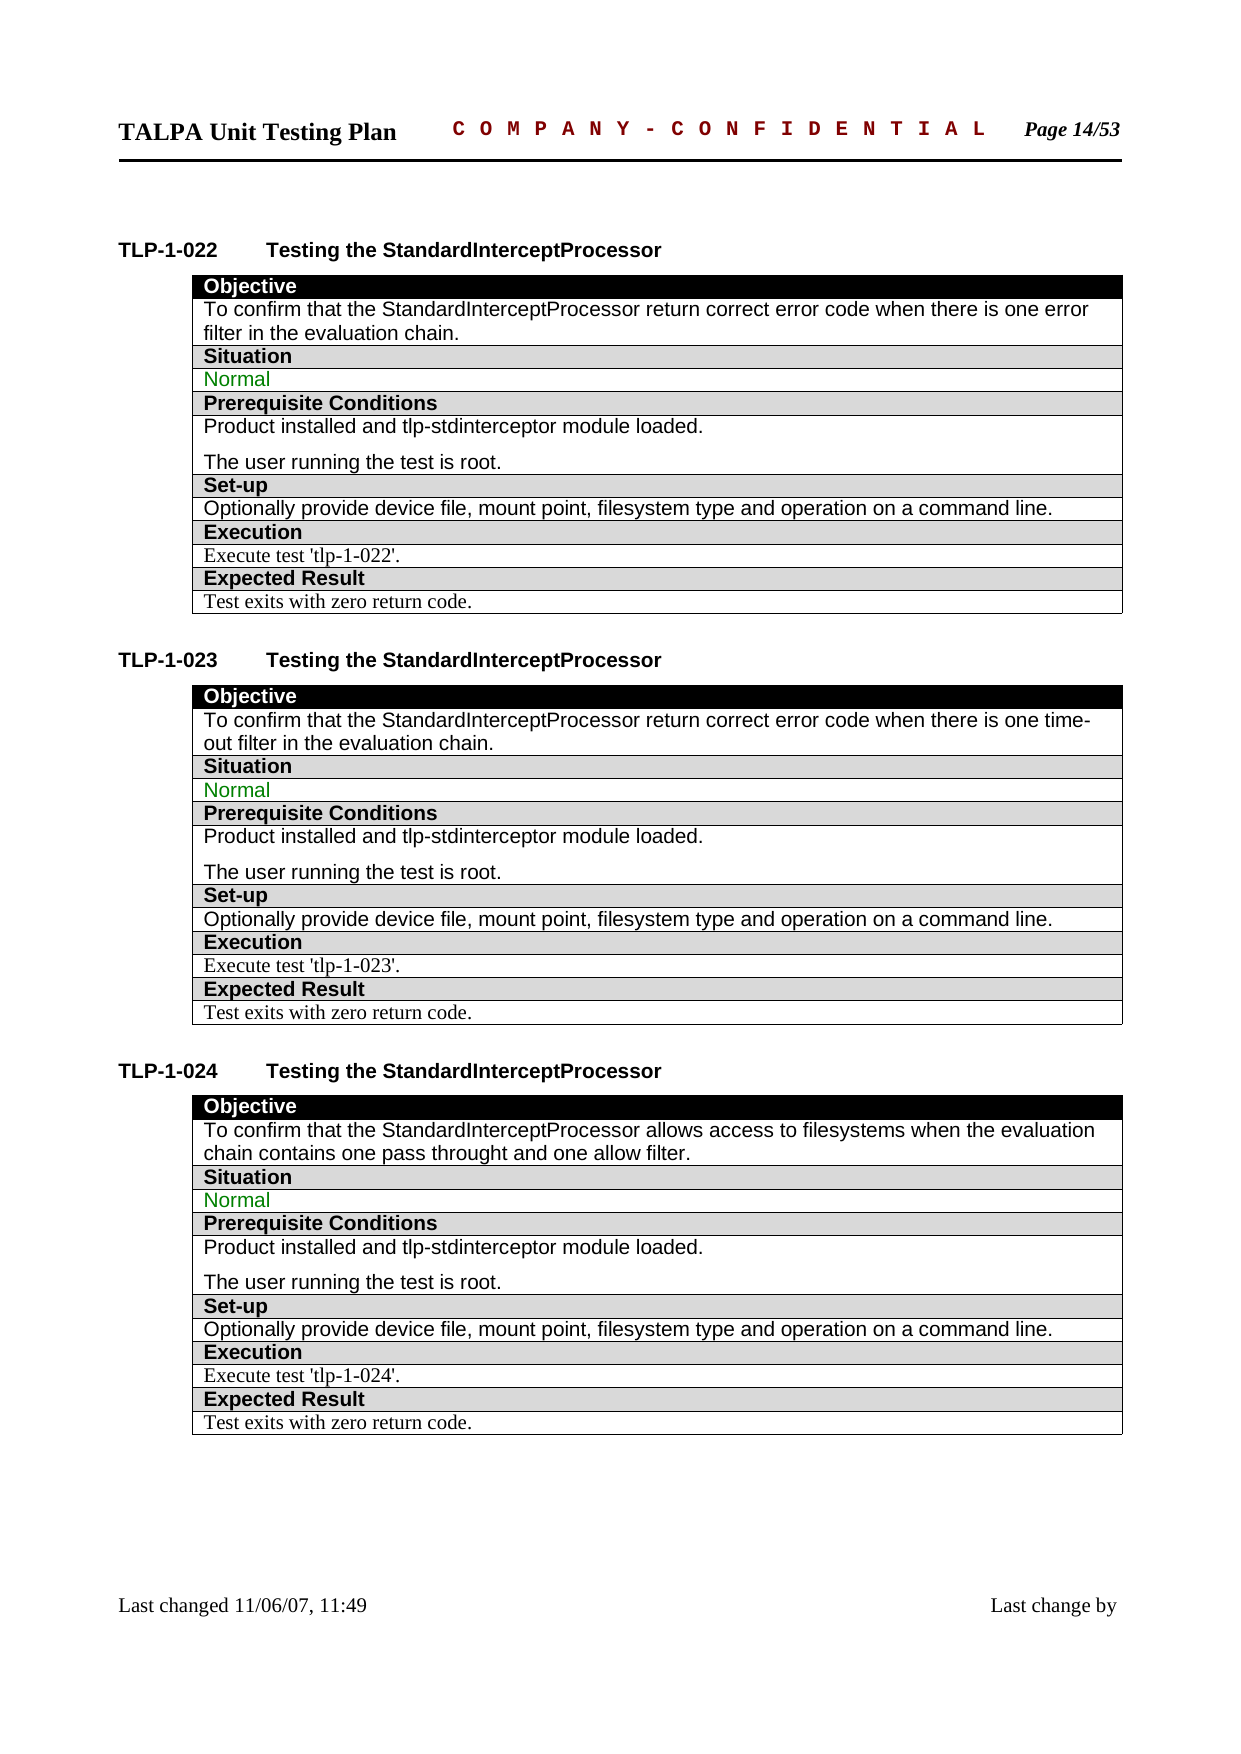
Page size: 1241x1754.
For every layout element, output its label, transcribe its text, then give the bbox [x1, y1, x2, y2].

table_cell Product installed and tlp-stdinterceptor module loaded. The user running the test is root. [193, 416, 1122, 474]
table_cell Execute test 'tlp-1-022'. [193, 545, 1122, 567]
table_cell To confirm that the StandardInterceptProcessor return correct error code when there is one error filter in the evaluation chain. [193, 299, 1122, 345]
table_cell Prerequisite Conditions [193, 392, 1122, 415]
table_cell Set-up [193, 1295, 1122, 1318]
table_cell Execution [193, 521, 1122, 544]
table_cell Optionally provide device file, mount point, filesystem type and operation on a command line. [193, 498, 1122, 520]
table_cell Execution [193, 1342, 1122, 1364]
table_cell Execution [193, 932, 1122, 954]
text TLP-1-024 Testing the StandardInterceptProcessor [118, 1059, 1122, 1083]
table_cell Expected Result [193, 1388, 1122, 1411]
table_cell Prerequisite Conditions [193, 1213, 1122, 1235]
table_cell Situation [193, 1166, 1122, 1189]
table_cell Expected Result [193, 978, 1122, 1000]
table_cell Product installed and tlp-stdinterceptor module loaded. The user running the test is root. [193, 826, 1122, 884]
table_cell Normal [193, 1190, 1122, 1212]
table_cell Optionally provide device file, mount point, filesystem type and operation on a command line. [193, 908, 1122, 931]
table_cell Execute test 'tlp-1-024'. [193, 1365, 1122, 1387]
table_cell Set-up [193, 885, 1122, 907]
table_cell Prerequisite Conditions [193, 802, 1122, 825]
table_cell To confirm that the StandardInterceptProcessor return correct error code when there is one time-out filter in the evaluation chain. [193, 709, 1122, 755]
table_cell Set-up [193, 475, 1122, 497]
table_cell Situation [193, 346, 1122, 368]
table_cell Execute test 'tlp-1-023'. [193, 955, 1122, 977]
table_header Objective [193, 686, 1122, 708]
table_header Objective [193, 276, 1122, 298]
table_cell Situation [193, 756, 1122, 778]
table_cell To confirm that the StandardInterceptProcessor allows access to filesystems when the evaluation chain contains one pass throught and one allow filter. [193, 1120, 1122, 1165]
table_cell Test exits with zero return code. [193, 1412, 1122, 1434]
table_cell Normal [193, 369, 1122, 391]
table_cell Test exits with zero return code. [193, 1001, 1122, 1024]
table_cell Expected Result [193, 568, 1122, 590]
table_cell Test exits with zero return code. [193, 591, 1122, 613]
text TLP-1-023 Testing the StandardInterceptProcessor [118, 649, 1122, 672]
table_header Objective [193, 1096, 1122, 1119]
table_cell Normal [193, 779, 1122, 801]
text TLP-1-022 Testing the StandardInterceptProcessor [118, 239, 1122, 262]
table_cell Optionally provide device file, mount point, filesystem type and operation on a command line. [193, 1319, 1122, 1341]
table_cell Product installed and tlp-stdinterceptor module loaded. The user running the test is root. [193, 1236, 1122, 1294]
